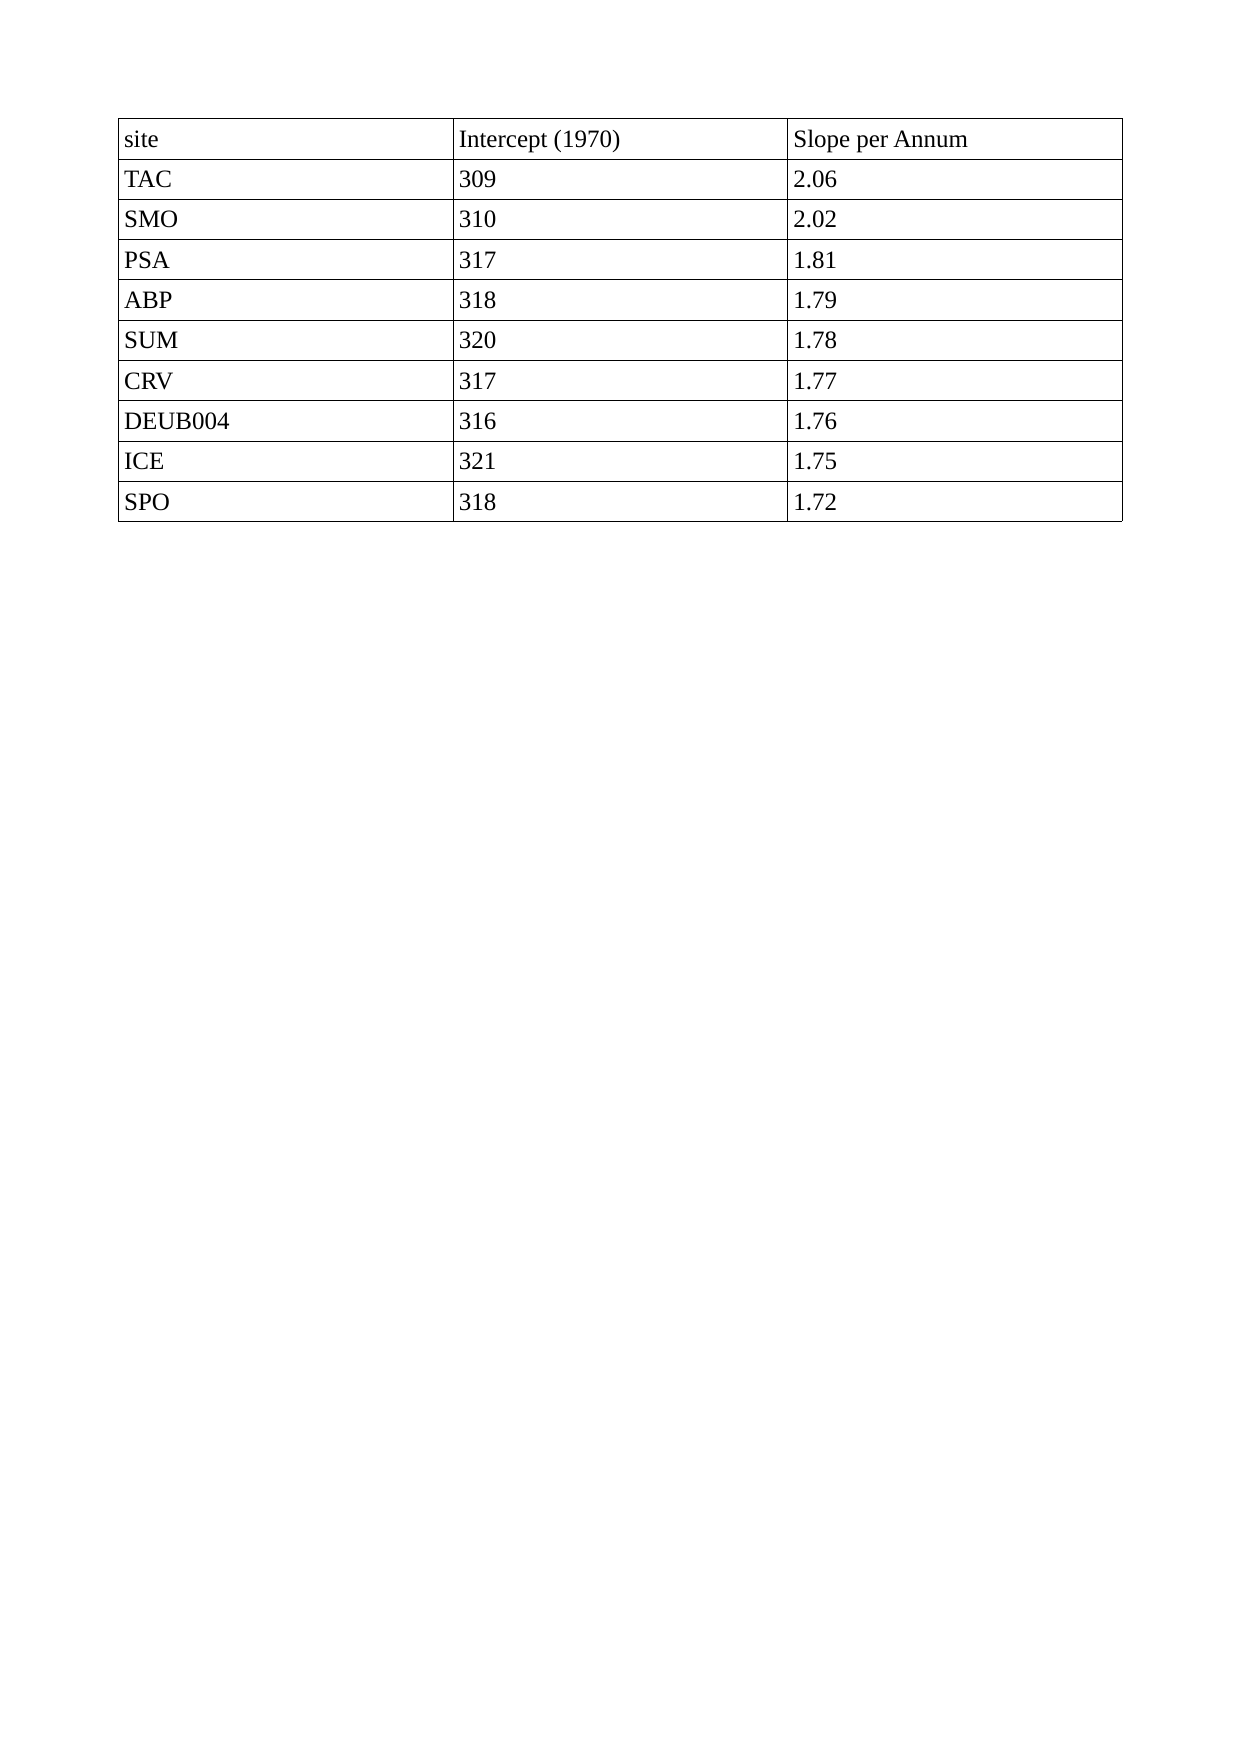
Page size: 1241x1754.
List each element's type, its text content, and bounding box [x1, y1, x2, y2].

table_cell TAC [119, 160, 453, 199]
table_cell 321 [454, 442, 787, 481]
table_cell 309 [454, 160, 787, 199]
table_cell 317 [454, 240, 787, 279]
table_cell 316 [454, 401, 787, 441]
table_cell PSA [119, 240, 453, 279]
table_cell 1.78 [788, 321, 1122, 360]
table_cell 1.76 [788, 401, 1122, 441]
table_cell 320 [454, 321, 787, 360]
table_cell 1.77 [788, 361, 1122, 400]
table_cell 1.72 [788, 482, 1122, 521]
table_header Slope per Annum [788, 119, 1122, 158]
table_header site [119, 119, 453, 158]
table_cell SMO [119, 200, 453, 239]
table_cell DEUB004 [119, 401, 453, 441]
table_cell 2.02 [788, 200, 1122, 239]
table_cell 318 [454, 280, 787, 320]
table_cell 310 [454, 200, 787, 239]
table_cell 1.75 [788, 442, 1122, 481]
table_header Intercept (1970) [454, 119, 787, 158]
table_cell 318 [454, 482, 787, 521]
table_cell ICE [119, 442, 453, 481]
table_cell 1.81 [788, 240, 1122, 279]
table_cell 2.06 [788, 160, 1122, 199]
table_cell 317 [454, 361, 787, 400]
table_cell SUM [119, 321, 453, 360]
table_cell CRV [119, 361, 453, 400]
table_cell ABP [119, 280, 453, 320]
table_cell SPO [119, 482, 453, 521]
table_cell 1.79 [788, 280, 1122, 320]
